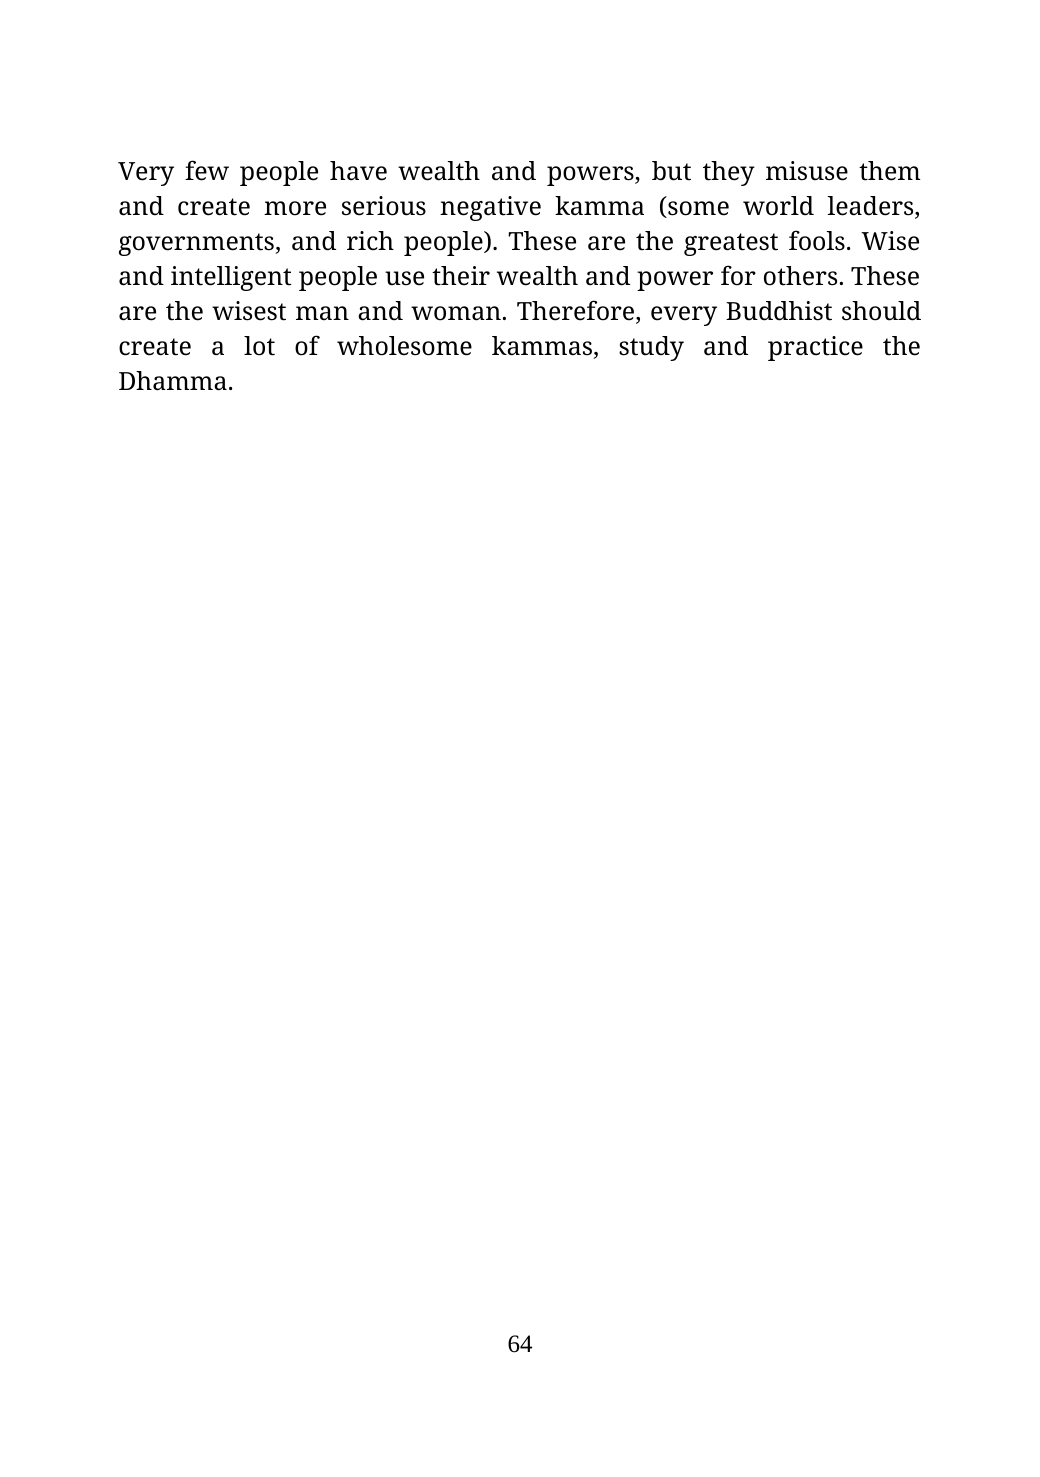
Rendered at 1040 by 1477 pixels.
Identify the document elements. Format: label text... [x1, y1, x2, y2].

text Very few people have wealth and powers, but they misuse them and create more serious negative kamma (some world leaders, governments, and rich people). These are the greatest fools. Wise and intelligent people use their wealth and power for others. These are the wisest man and woman. Therefore, every Buddhist should create a lot of wholesome kammas, study and practice the Dhamma. [118, 118, 922, 398]
